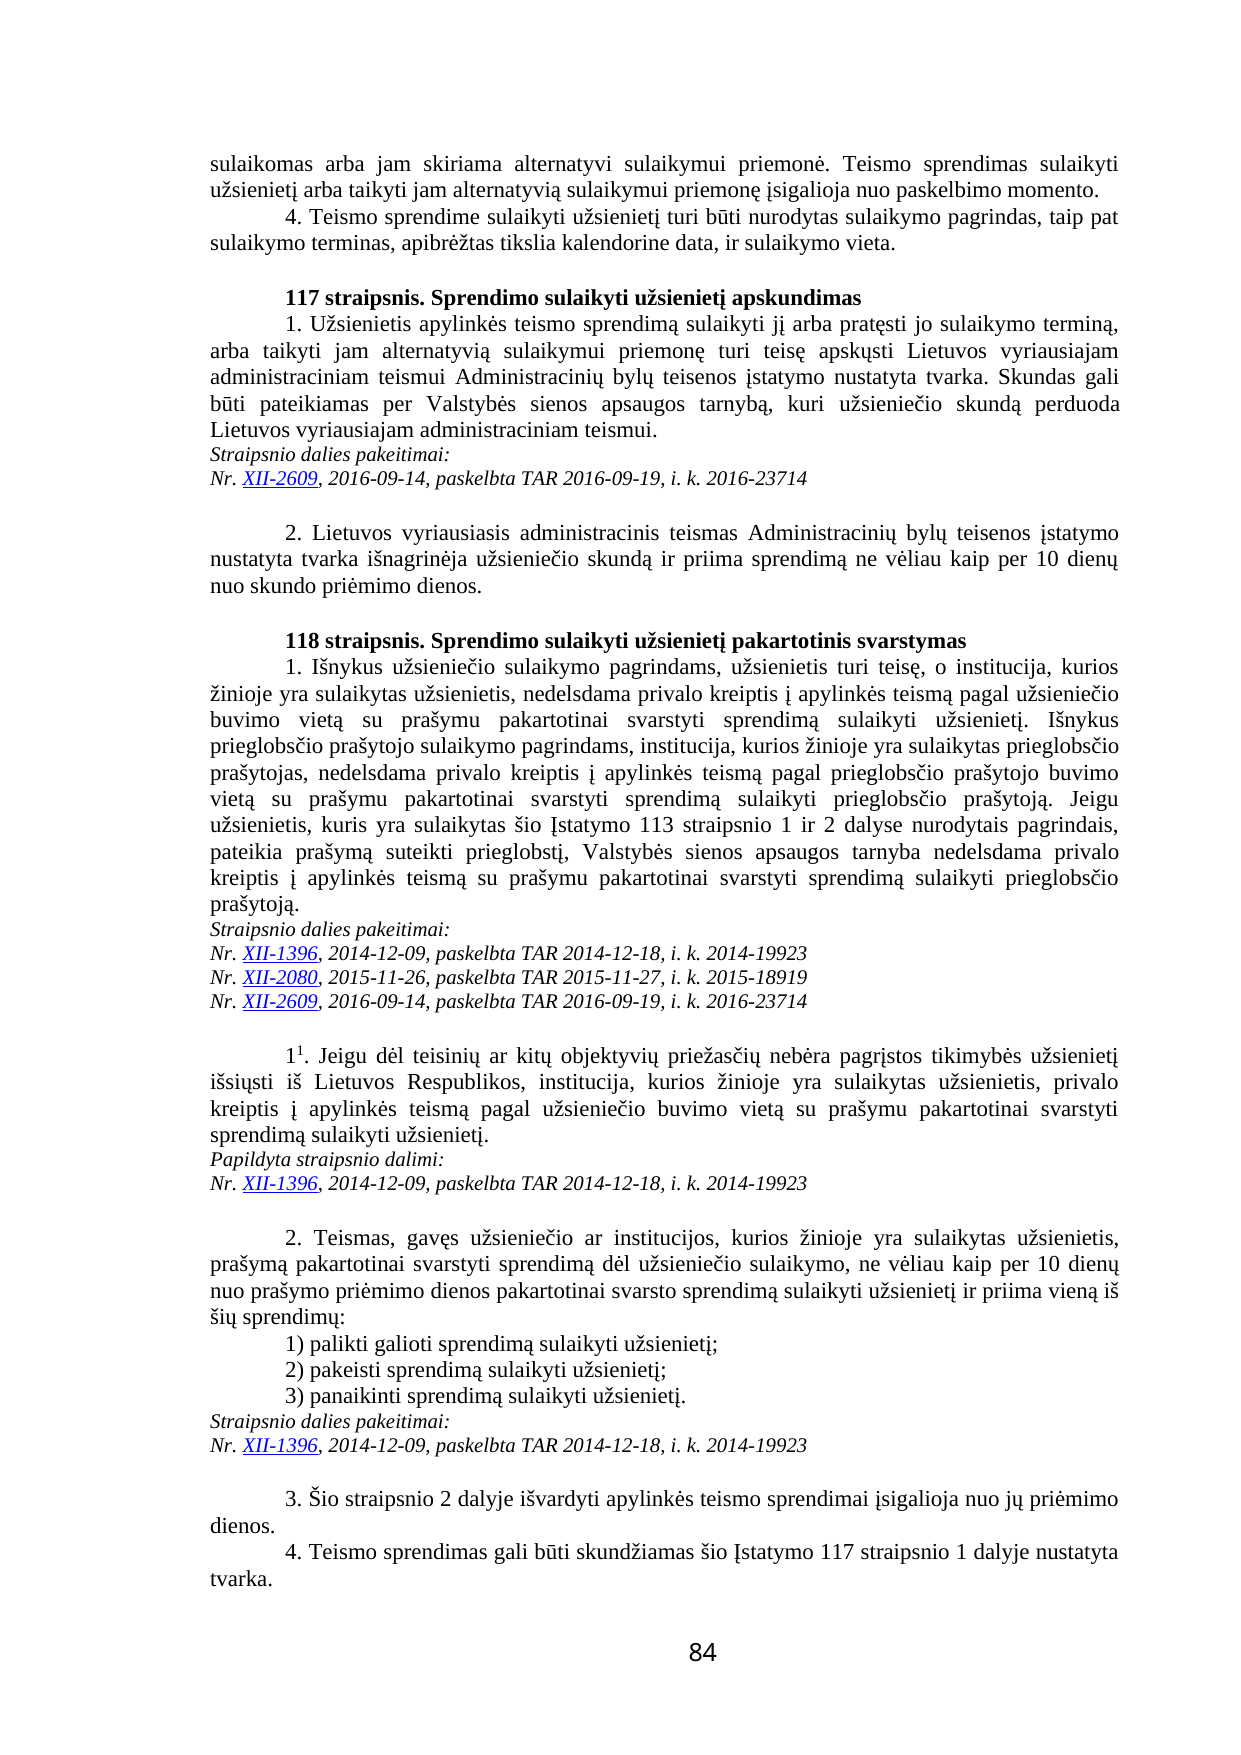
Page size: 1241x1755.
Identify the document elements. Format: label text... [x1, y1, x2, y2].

text Nr. XII-1396, 2014-12-09, paskelbta TAR 2014-12-18, i. k. 2014-19923 [210, 941, 1120, 965]
text sulaikomas arba jam skiriama alternatyvi sulaikymui priemonė. Teismo sprendimas sulaikyti užsienietį arba taikyti jam alternatyvią sulaikymui priemonę įsigalioja nuo paskelbimo momento. [210, 150, 1120, 203]
text 1. Užsienietis apylinkės teismo sprendimą sulaikyti jį arba pratęsti jo sulaikymo terminą, arba taikyti jam alternatyvią sulaikymui priemonę turi teisę apskųsti Lietuvos vyriausiajam administraciniam teismui Administracinių bylų teisenos įstatymo nustatyta tvarka. Skundas gali būti pateikiamas per Valstybės sienos apsaugos tarnybą, kuri užsieniečio skundą perduoda Lietuvos vyriausiajam administraciniam teismui. [210, 311, 1120, 442]
text Straipsnio dalies pakeitimai: [210, 917, 1120, 941]
text 11. Jeigu dėl teisinių ar kitų objektyvių priežasčių nebėra pagrįstos tikimybės užsienietį išsiųsti iš Lietuvos Respublikos, institucija, kurios žinioje yra sulaikytas užsienietis, privalo kreiptis į apylinkės teismą pagal užsieniečio buvimo vietą su prašymu pakartotinai svarstyti sprendimą sulaikyti užsienietį. [210, 1042, 1120, 1147]
text 1) palikti galioti sprendimą sulaikyti užsienietį; [210, 1329, 1120, 1356]
text Straipsnio dalies pakeitimai: [210, 1409, 1120, 1433]
text 1. Išnykus užsieniečio sulaikymo pagrindams, užsienietis turi teisę, o institucija, kurios žinioje yra sulaikytas užsienietis, nedelsdama privalo kreiptis į apylinkės teismą pagal užsieniečio buvimo vietą su prašymu pakartotinai svarstyti sprendimą sulaikyti užsienietį. Išnykus prieglobsčio prašytojo sulaikymo pagrindams, institucija, kurios žinioje yra sulaikytas prieglobsčio prašytojas, nedelsdama privalo kreiptis į apylinkės teismą pagal prieglobsčio prašytojo buvimo vietą su prašymu pakartotinai svarstyti sprendimą sulaikyti prieglobsčio prašytoją. Jeigu užsienietis, kuris yra sulaikytas šio Įstatymo 113 straipsnio 1 ir 2 dalyse nurodytais pagrindais, pateikia prašymą suteikti prieglobstį, Valstybės sienos apsaugos tarnyba nedelsdama privalo kreiptis į apylinkės teismą su prašymu pakartotinai svarstyti sprendimą sulaikyti prieglobsčio prašytoją. [210, 653, 1120, 917]
text Nr. XII-2080, 2015-11-26, paskelbta TAR 2015-11-27, i. k. 2015-18919 [210, 965, 1120, 989]
text 118 straipsnis. Sprendimo sulaikyti užsienietį pakartotinis svarstymas [210, 627, 1120, 653]
text 2. Lietuvos vyriausiasis administracinis teismas Administracinių bylų teisenos įstatymo nustatyta tvarka išnagrinėja užsieniečio skundą ir priima sprendimą ne vėliau kaip per 10 dienų nuo skundo priėmimo dienos. [210, 519, 1120, 598]
text 117 straipsnis. Sprendimo sulaikyti užsienietį apskundimas [210, 284, 1120, 311]
text Nr. XII-2609, 2016-09-14, paskelbta TAR 2016-09-19, i. k. 2016-23714 [210, 989, 1120, 1013]
text 3) panaikinti sprendimą sulaikyti užsienietį. [210, 1382, 1120, 1409]
text Nr. XII-1396, 2014-12-09, paskelbta TAR 2014-12-18, i. k. 2014-19923 [210, 1433, 1120, 1457]
text 2) pakeisti sprendimą sulaikyti užsienietį; [210, 1356, 1120, 1382]
text 2. Teismas, gavęs užsieniečio ar institucijos, kurios žinioje yra sulaikytas užsienietis, prašymą pakartotinai svarstyti sprendimą dėl užsieniečio sulaikymo, ne vėliau kaip per 10 dienų nuo prašymo priėmimo dienos pakartotinai svarsto sprendimą sulaikyti užsienietį ir priima vieną iš šių sprendimų: [210, 1224, 1120, 1329]
text Straipsnio dalies pakeitimai: [210, 442, 1120, 466]
text Papildyta straipsnio dalimi: [210, 1147, 1120, 1171]
text 3. Šio straipsnio 2 dalyje išvardyti apylinkės teismo sprendimai įsigalioja nuo jų priėmimo dienos. [210, 1486, 1120, 1538]
text 4. Teismo sprendime sulaikyti užsienietį turi būti nurodytas sulaikymo pagrindas, taip pat sulaikymo terminas, apibrėžtas tikslia kalendorine data, ir sulaikymo vieta. [210, 203, 1120, 255]
text 4. Teismo sprendimas gali būti skundžiamas šio Įstatymo 117 straipsnio 1 dalyje nustatyta tvarka. [210, 1538, 1120, 1591]
text Nr. XII-2609, 2016-09-14, paskelbta TAR 2016-09-19, i. k. 2016-23714 [210, 466, 1120, 490]
text Nr. XII-1396, 2014-12-09, paskelbta TAR 2014-12-18, i. k. 2014-19923 [210, 1171, 1120, 1195]
